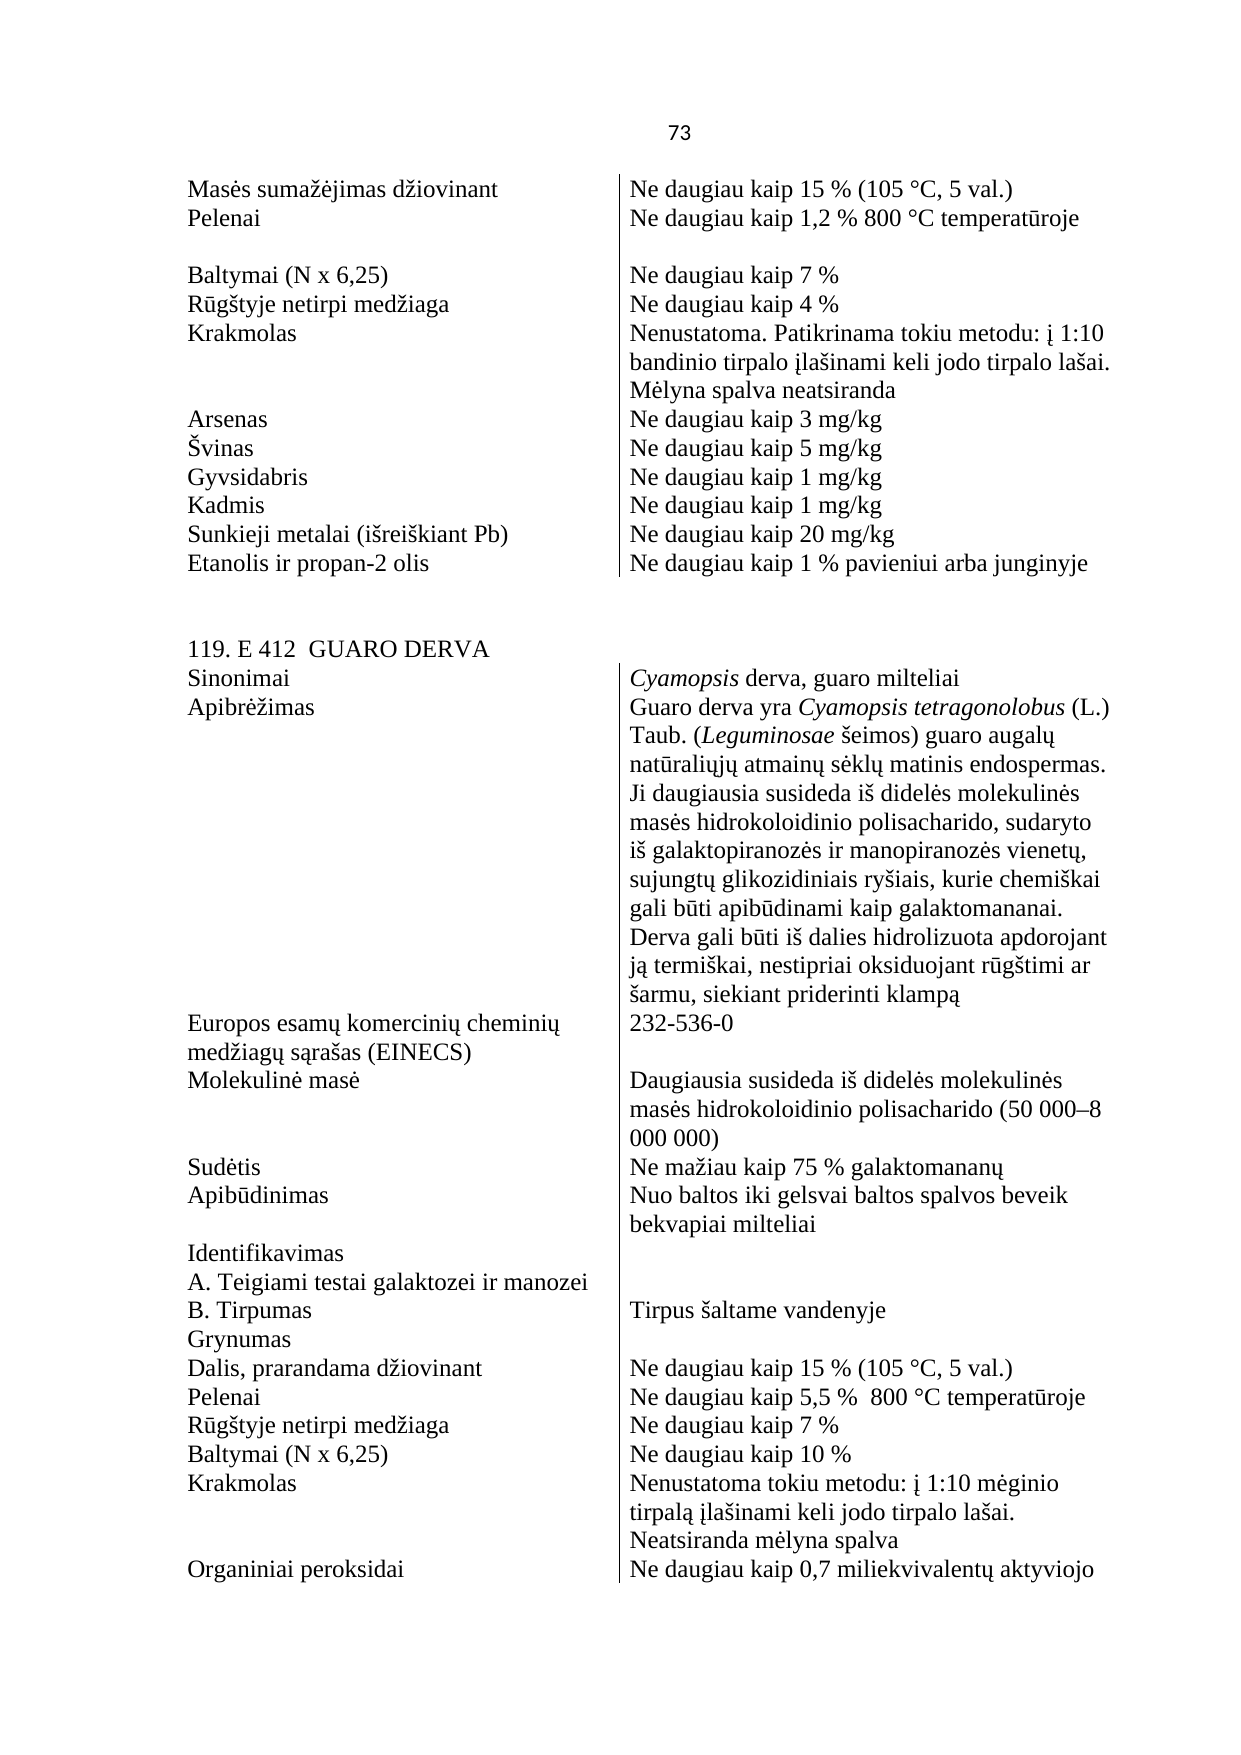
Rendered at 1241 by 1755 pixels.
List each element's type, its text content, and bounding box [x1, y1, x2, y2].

table_cell Švinas [177, 433, 619, 462]
table_cell Molekulinė masė [177, 1065, 619, 1152]
table_cell Ne daugiau kaip 20 mg/kg [620, 519, 1122, 548]
table_cell Kadmis [177, 490, 619, 519]
table_cell Ne daugiau kaip 1,2 % 800 °C temperatūroje [620, 203, 1122, 260]
table_cell Guaro derva yra Cyamopsis tetragonolobus (L.) Taub. (Leguminosae šeimos) guaro augalų natūraliųjų atmainų sėklų matinis endospermas. Ji daugiausia susideda iš didelės molekulinės masės hidrokoloidinio polisacharido, sudaryto iš galaktopiranozės ir manopiranozės vienetų, sujungtų glikozidiniais ryšiais, kurie chemiškai gali būti apibūdinami kaip galaktomananai. Derva gali būti iš dalies hidrolizuota apdorojant ją termiškai, nestipriai oksiduojant rūgštimi ar šarmu, siekiant priderinti klampą [620, 692, 1122, 1008]
table_cell Organiniai peroksidai [177, 1554, 619, 1583]
table_cell Grynumas [177, 1324, 619, 1353]
table_cell Ne daugiau kaip 10 % [620, 1439, 1122, 1468]
table_cell Ne daugiau kaip 1 mg/kg [620, 490, 1122, 519]
table_cell Apibūdinimas [177, 1180, 619, 1238]
table_cell Baltymai (N x 6,25) [177, 1439, 619, 1468]
table_cell Krakmolas [177, 1468, 619, 1554]
table_cell Arsenas [177, 404, 619, 433]
table_cell Sunkieji metalai (išreiškiant Pb) [177, 519, 619, 548]
table_cell Nuo baltos iki gelsvai baltos spalvos beveik bekvapiai milteliai [620, 1180, 1122, 1238]
table_cell Rūgštyje netirpi medžiaga [177, 1410, 619, 1439]
table_cell 119. E 412 GUARO DERVA [177, 634, 1122, 663]
table_cell Pelenai [177, 203, 619, 260]
table_cell Ne daugiau kaip 4 % [620, 289, 1122, 318]
table_cell [620, 1238, 1122, 1267]
table_cell 232-536-0 [620, 1008, 1122, 1065]
table_cell Europos esamų komercinių cheminių medžiagų sąrašas (EINECS) [177, 1008, 619, 1065]
table_cell Ne daugiau kaip 7 % [620, 1410, 1122, 1439]
table_cell Ne daugiau kaip 5 mg/kg [620, 433, 1122, 462]
table_cell Ne daugiau kaip 3 mg/kg [620, 404, 1122, 433]
table_cell Gyvsidabris [177, 462, 619, 490]
table_cell Masės sumažėjimas džiovinant [177, 174, 619, 203]
table_cell Ne daugiau kaip 15 % (105 °C, 5 val.) [620, 1353, 1122, 1382]
table_cell Krakmolas [177, 318, 619, 404]
table_cell A. Teigiami testai galaktozei ir manozei [177, 1267, 619, 1295]
table_cell Baltymai (N x 6,25) [177, 260, 619, 289]
table_cell [177, 577, 1122, 634]
table_cell Identifikavimas [177, 1238, 619, 1267]
table_cell Rūgštyje netirpi medžiaga [177, 289, 619, 318]
table_cell [620, 1267, 1122, 1295]
table_cell Sinonimai [177, 663, 619, 692]
table_cell Ne daugiau kaip 1 mg/kg [620, 462, 1122, 490]
table_cell [620, 1324, 1122, 1353]
table_cell Ne daugiau kaip 7 % [620, 260, 1122, 289]
table_cell Ne mažiau kaip 75 % galaktomananų [620, 1152, 1122, 1180]
table_cell Apibrėžimas [177, 692, 619, 1008]
table_cell B. Tirpumas [177, 1295, 619, 1324]
table_cell Ne daugiau kaip 5,5 % 800 °C temperatūroje [620, 1382, 1122, 1410]
table_cell Nenustatoma tokiu metodu: į 1:10 mėginio tirpalą įlašinami keli jodo tirpalo lašai. Neatsiranda mėlyna spalva [620, 1468, 1122, 1554]
table_cell Tirpus šaltame vandenyje [620, 1295, 1122, 1324]
table_cell Pelenai [177, 1382, 619, 1410]
table_cell Nenustatoma. Patikrinama tokiu metodu: į 1:10 bandinio tirpalo įlašinami keli jodo tirpalo lašai. Mėlyna spalva neatsiranda [620, 318, 1122, 404]
table_cell Dalis, prarandama džiovinant [177, 1353, 619, 1382]
table_cell Ne daugiau kaip 1 % pavieniui arba junginyje [620, 548, 1122, 577]
table_cell Etanolis ir propan-2 olis [177, 548, 619, 577]
table_cell Ne daugiau kaip 0,7 miliekvivalentų aktyviojo [620, 1554, 1122, 1583]
table_cell Daugiausia susideda iš didelės molekulinės masės hidrokoloidinio polisacharido (50 000–8 000 000) [620, 1065, 1122, 1152]
table_cell Sudėtis [177, 1152, 619, 1180]
table_cell Ne daugiau kaip 15 % (105 °C, 5 val.) [620, 174, 1122, 203]
table_cell Cyamopsis derva, guaro milteliai [620, 663, 1122, 692]
